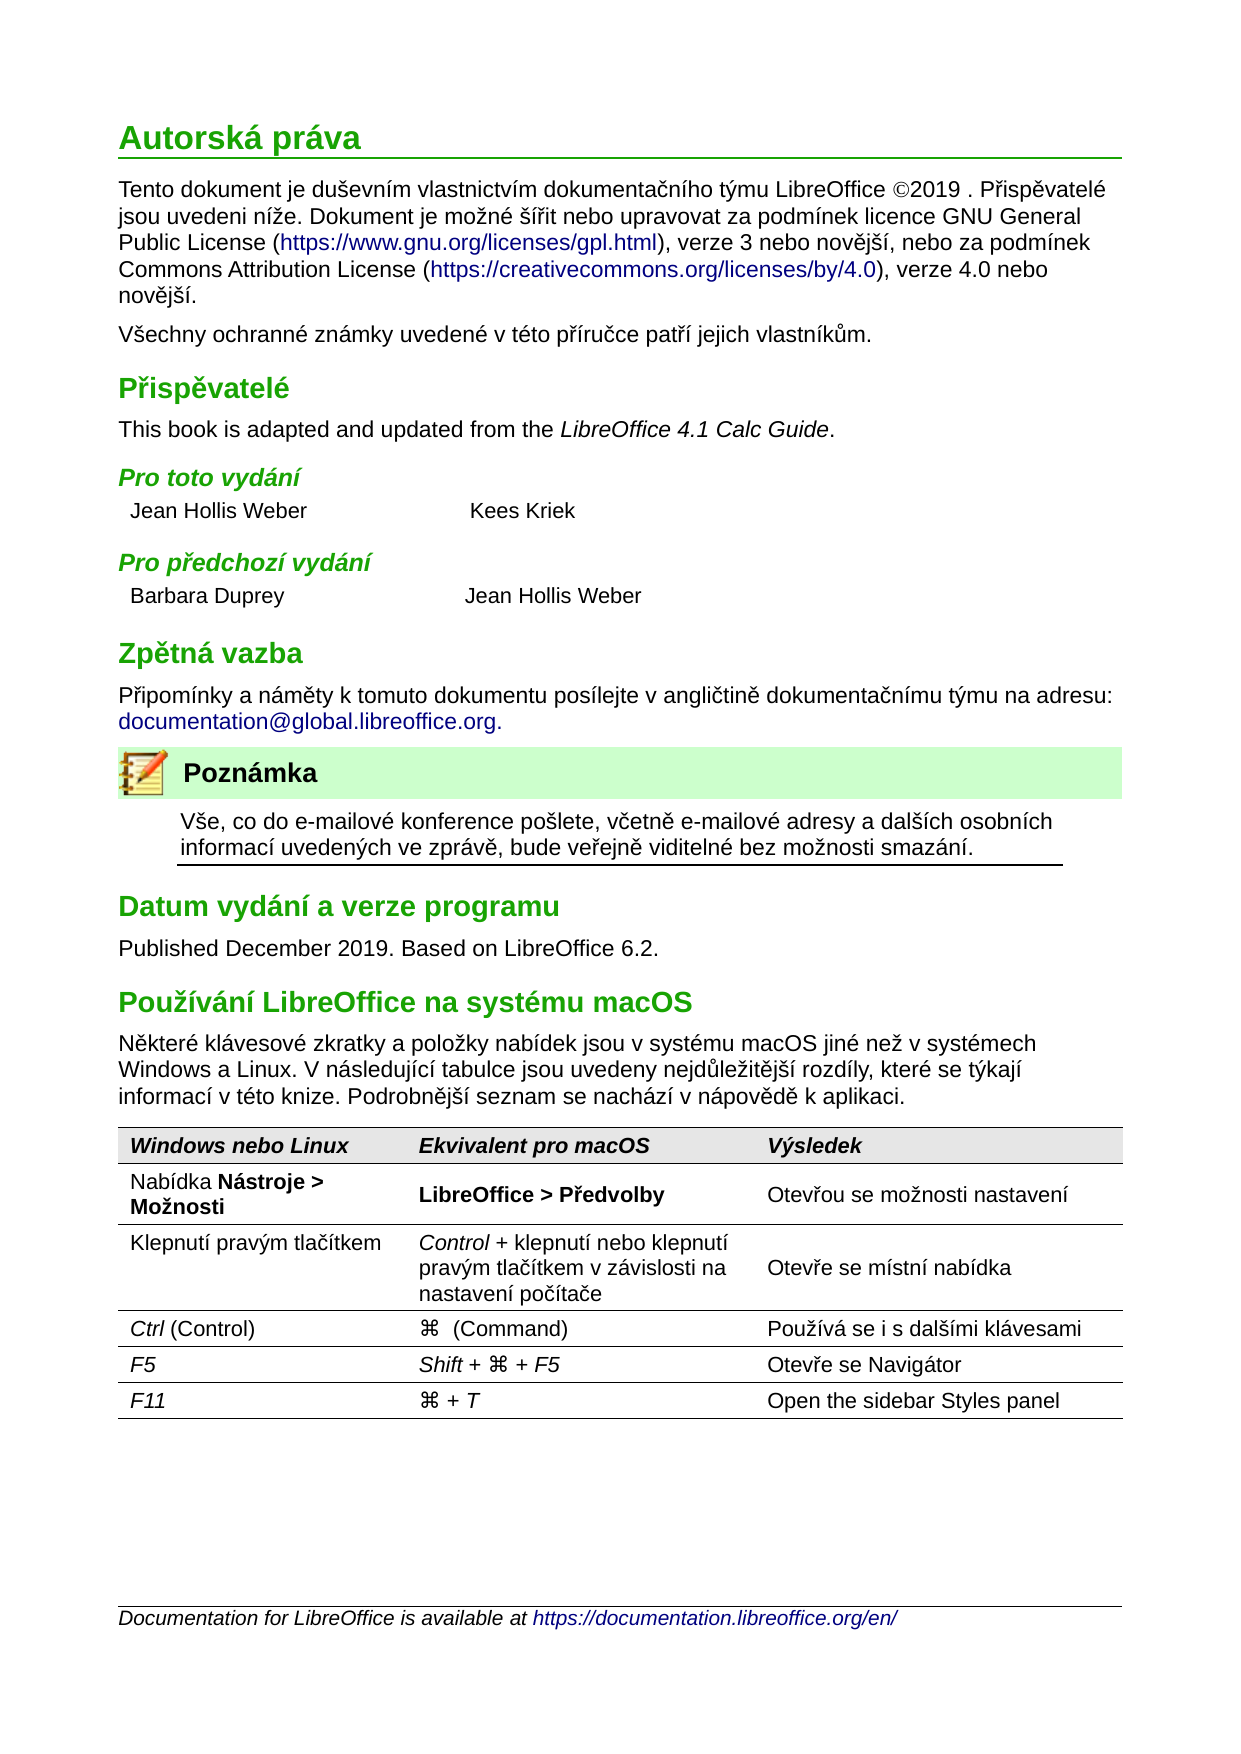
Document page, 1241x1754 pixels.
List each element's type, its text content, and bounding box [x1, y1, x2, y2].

table_header Barbara Duprey [118, 583, 453, 613]
subtitle Používání LibreOffice na systému macOS [118, 985, 1122, 1018]
table_cell Control + klepnutí nebo klepnutí pravým tlačítkem v závislosti na nastavení počítače [407, 1225, 755, 1310]
text Některé klávesové zkratky a položky nabídek jsou v systému macOS jiné než v systémech Windows a Linux. V následující tabulce jsou uvedeny nejdůležitější rozdíly, které se týkají informací v této knize. Podrobnější seznam se nachází v nápovědě k aplikaci. [118, 1030, 1122, 1109]
table_cell Klepnutí pravým tlačítkem [118, 1225, 407, 1310]
table_header Jean Hollis Weber [453, 583, 787, 613]
table_cell Otevře se místní nabídka [755, 1225, 1123, 1310]
table_cell F5 [118, 1347, 407, 1382]
text Published December 2019. Based on LibreOffice 6.2. [118, 935, 1122, 961]
table_header Windows nebo Linux [118, 1128, 407, 1163]
table_header Výsledek [755, 1128, 1123, 1163]
text Vše, co do e-mailové konference pošlete, včetně e-mailové adresy a dalších osobních informací uvedených ve zprávě, bude veřejně viditelné bez možnosti smazání. [177, 805, 1063, 864]
subtitle Datum vydání a verze programu [118, 889, 1122, 923]
table_header [789, 498, 1122, 528]
table_cell Otevře se Navigátor [755, 1347, 1123, 1382]
table_cell LibreOffice > Předvolby [407, 1164, 755, 1224]
table_header Kees Kriek [458, 498, 789, 528]
table_cell Open the sidebar Styles panel [755, 1383, 1123, 1418]
subtitle Pro toto vydání [118, 463, 1122, 492]
text Všechny ochranné známky uvedené v této příručce patří jejich vlastníkům. [118, 321, 1122, 347]
text This book is adapted and updated from the LibreOffice 4.1 Calc Guide. [118, 416, 1122, 442]
table_cell Otevřou se možnosti nastavení [755, 1164, 1123, 1224]
subtitle Pro předchozí vydání [118, 548, 1122, 577]
table_header Jean Hollis Weber [118, 498, 458, 528]
text Tento dokument je duševním vlastnictvím dokumentačního týmu LibreOffice ©2019 . Přispěvatelé jsou uvedeni níže. Dokument je možné šířit nebo upravovat za podmínek licence GNU General Public License (https://www.gnu.org/licenses/gpl.html), verze 3 nebo novější, nebo za podmínek Commons Attribution License (https://creativecommons.org/licenses/by/4.0), verze 4.0 nebo novější. [118, 176, 1122, 308]
table_header [788, 583, 1122, 613]
table_cell ⌘ + T [407, 1383, 755, 1418]
subtitle Přispěvatelé [118, 371, 1122, 404]
table_cell Ctrl (Control) [118, 1311, 407, 1346]
table_cell ⌘ (Command) [407, 1311, 755, 1346]
table_cell Nabídka Nástroje > Možnosti [118, 1164, 407, 1224]
subtitle Zpětná vazba [118, 636, 1122, 670]
subtitle Autorská práva [118, 118, 1122, 157]
subtitle Poznámka [118, 747, 1122, 799]
table_cell F11 [118, 1383, 407, 1418]
table_cell Shift + ⌘ + F5 [407, 1347, 755, 1382]
text Připomínky a náměty k tomuto dokumentu posílejte v angličtině dokumentačnímu týmu na adresu: documentation@global.libreoffice.org. [118, 682, 1122, 734]
picture [119, 748, 170, 799]
table_header Ekvivalent pro macOS [407, 1128, 755, 1163]
table_cell Používá se i s dalšími klávesami [755, 1311, 1123, 1346]
